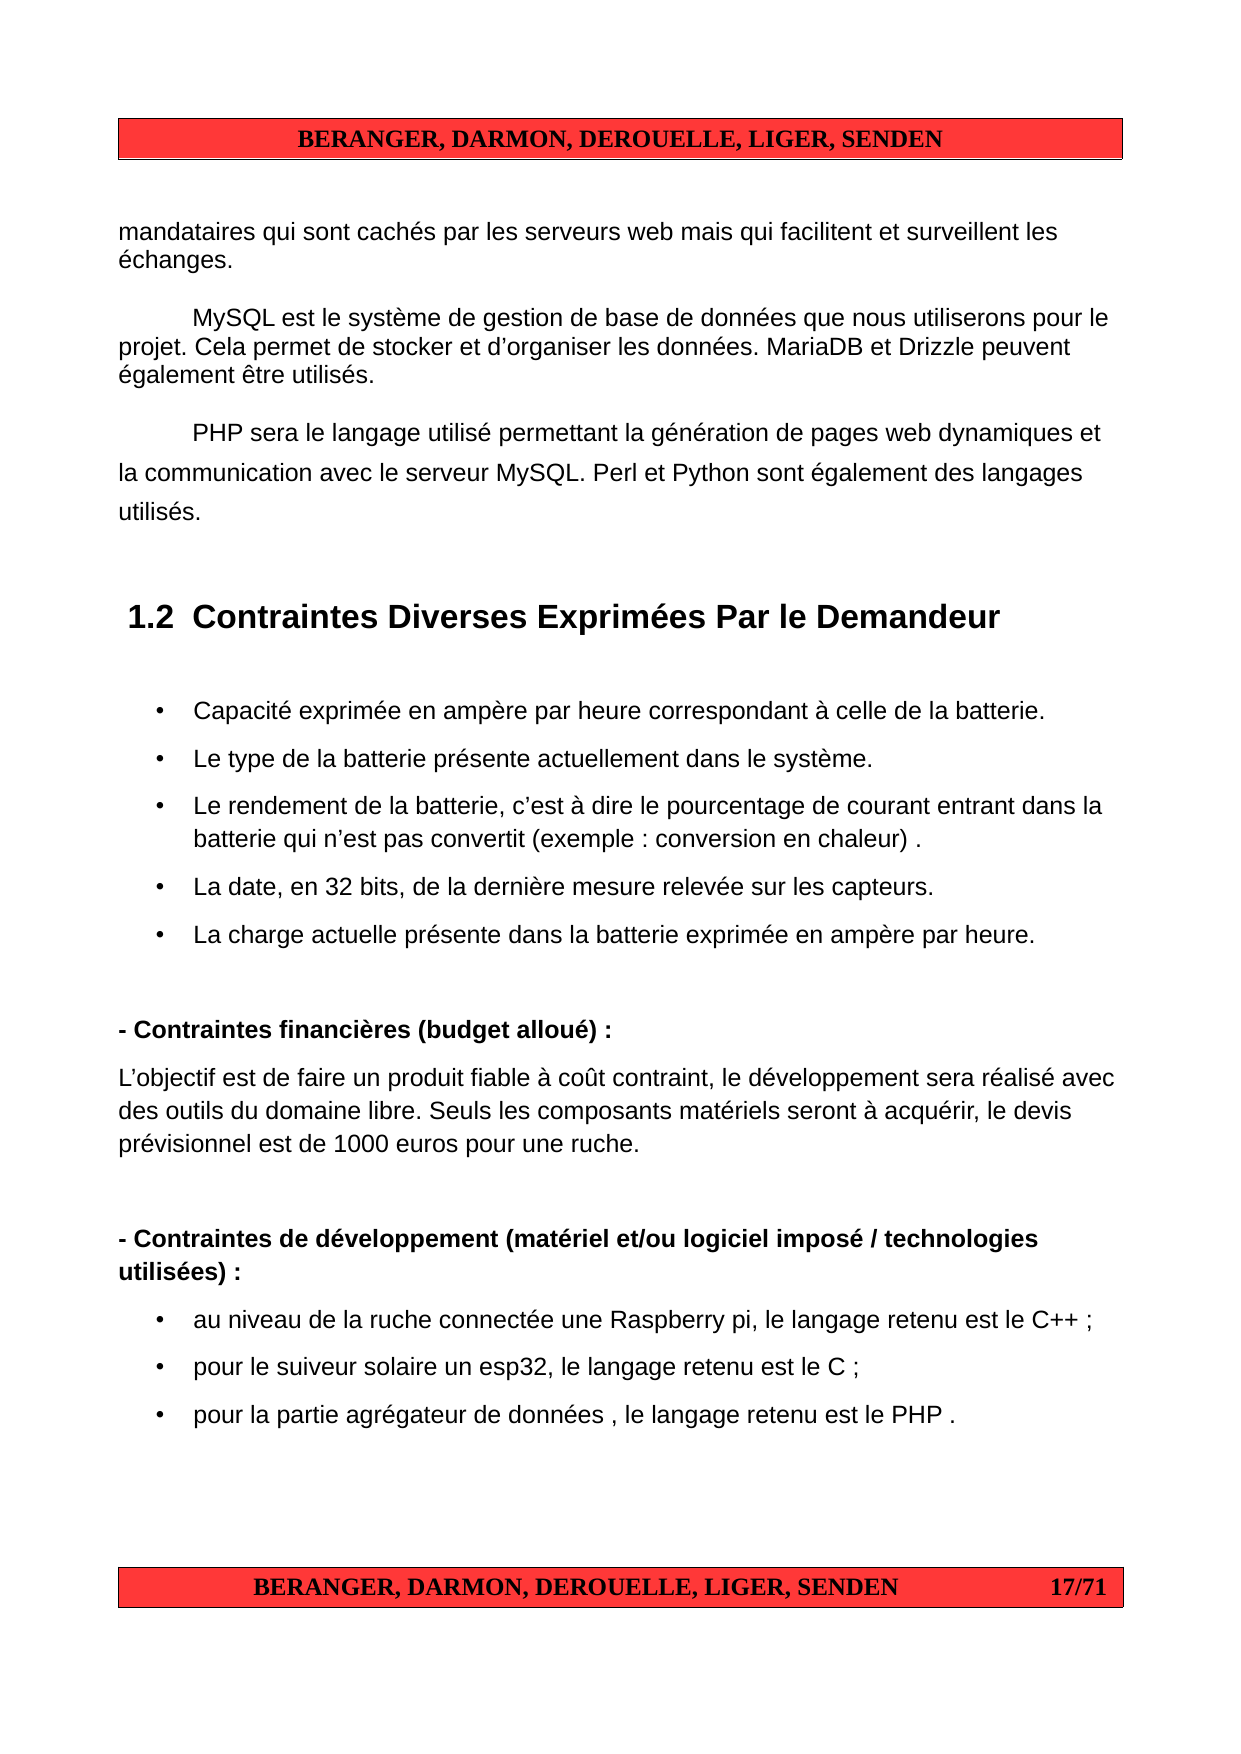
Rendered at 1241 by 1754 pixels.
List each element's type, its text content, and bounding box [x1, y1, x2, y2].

list Le rendement de la batterie, c’est à dire le pourcentage de courant entrant dans la batterie qui n’est pas convertit (exemple : conversion en chaleur) . [156, 791, 1122, 853]
list Capacité exprimée en ampère par heure correspondant à celle de la batterie. [156, 696, 1122, 725]
text PHP sera le langage utilisé permettant la génération de pages web dynamiques et la communication avec le serveur MySQL. Perl et Python sont également des langages utilisés. [118, 418, 1122, 526]
subtitle Contraintes Diverses Exprimées Par le Demandeur [118, 597, 1122, 636]
text MySQL est le système de gestion de base de données que nous utiliserons pour le projet. Cela permet de stocker et d’organiser les données. MariaDB et Drizzle peuvent également être utilisés. [118, 303, 1122, 389]
text - Contraintes de développement (matériel et/ou logiciel imposé / technologies utilisées) : [118, 1224, 1122, 1286]
text L’objectif est de faire un produit fiable à coût contraint, le développement sera réalisé avec des outils du domaine libre. Seuls les composants matériels seront à acquérir, le devis prévisionnel est de 1000 euros pour une ruche. [118, 1063, 1122, 1157]
text mandataires qui sont cachés par les serveurs web mais qui facilitent et surveillent les échanges. [118, 217, 1122, 274]
text - Contraintes financières (budget alloué) : [118, 1015, 1122, 1044]
list Le type de la batterie présente actuellement dans le système. [156, 744, 1122, 772]
list pour le suiveur solaire un esp32, le langage retenu est le C ; [156, 1352, 1122, 1381]
list au niveau de la ruche connectée une Raspberry pi, le langage retenu est le C++ ; [156, 1304, 1122, 1333]
list La charge actuelle présente dans la batterie exprimée en ampère par heure. [156, 920, 1122, 949]
list pour la partie agrégateur de données , le langage retenu est le PHP . [156, 1400, 1122, 1429]
list La date, en 32 bits, de la dernière mesure relevée sur les capteurs. [156, 872, 1122, 901]
